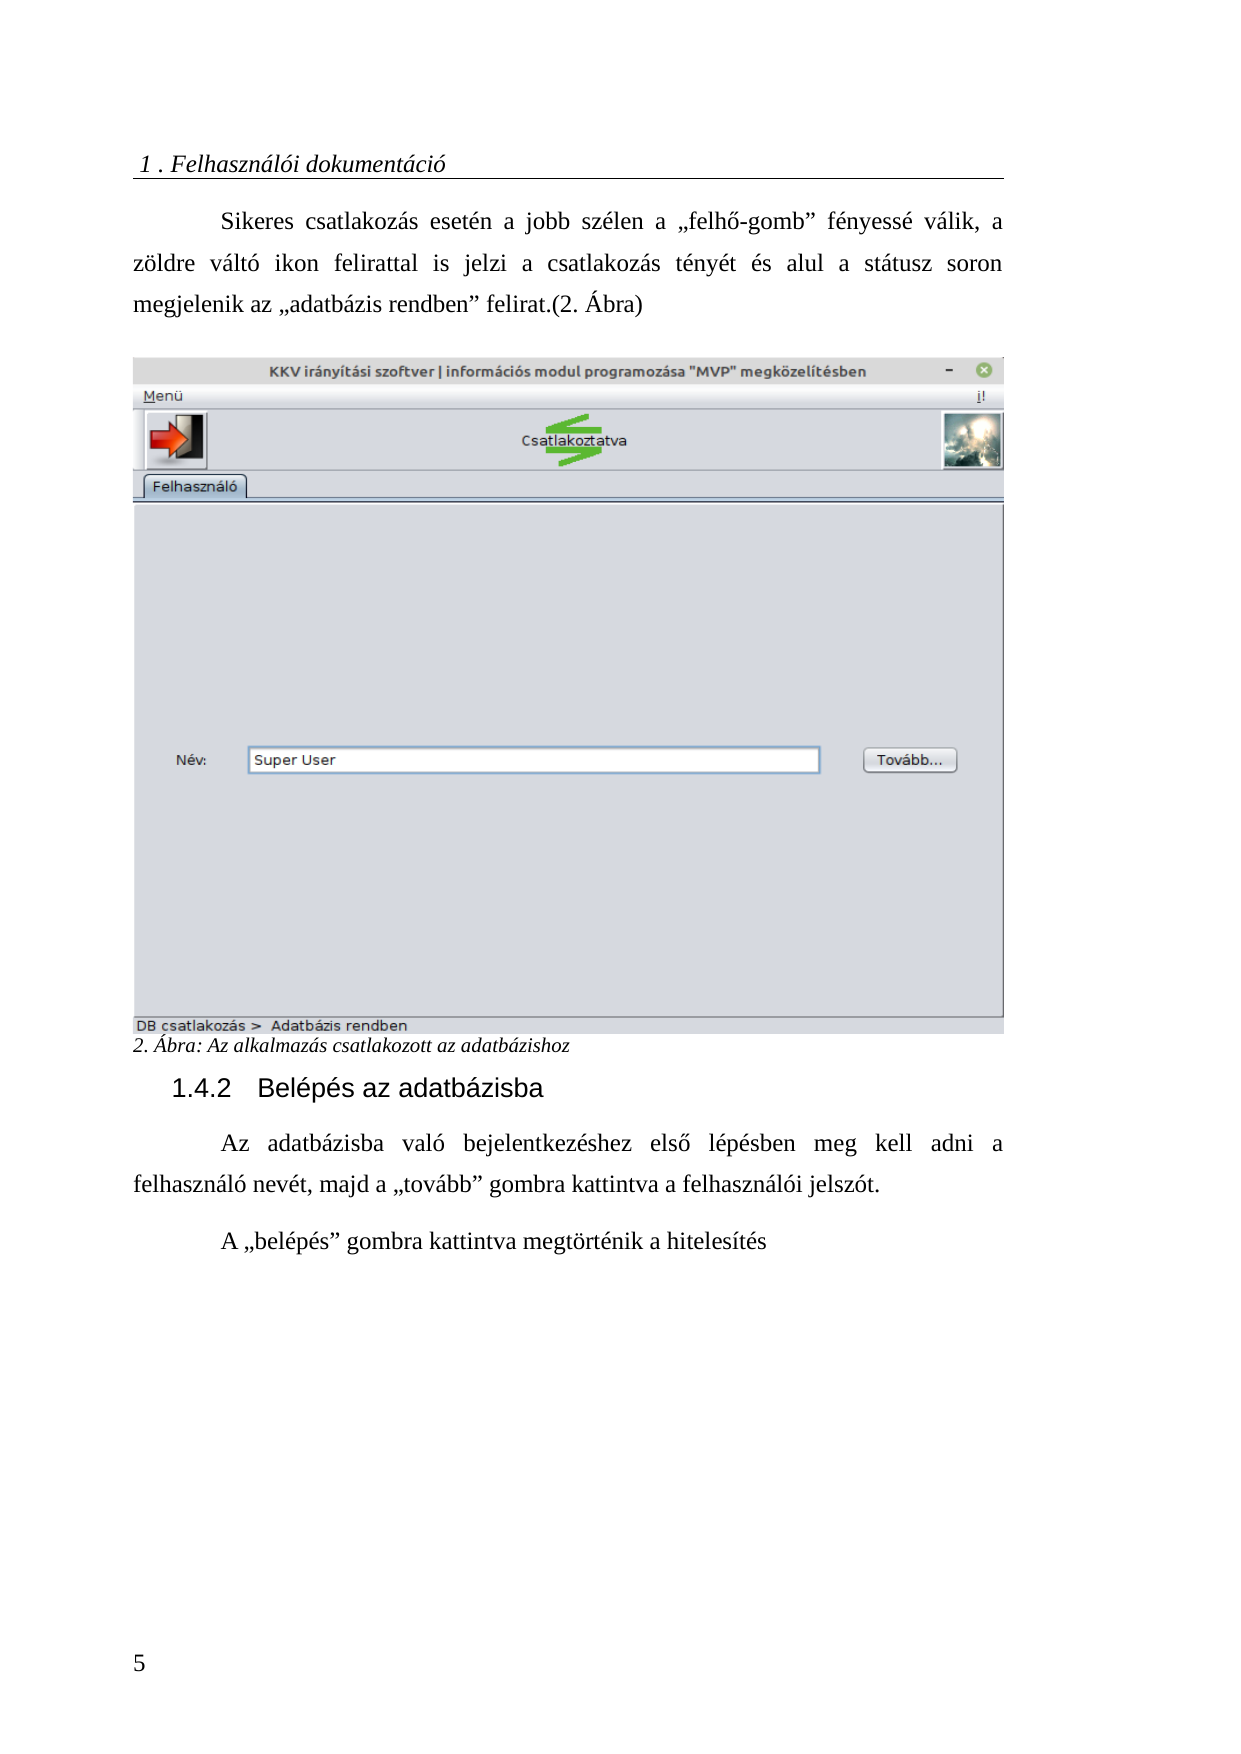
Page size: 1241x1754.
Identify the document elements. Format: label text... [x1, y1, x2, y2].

subtitle Belépés az adatbázisba [133, 1056, 1004, 1103]
text A „belépés” gombra kattintva megtörténik a hitelesítés [133, 1227, 1004, 1254]
picture [132, 357, 1004, 1034]
text Sikeres csatlakozás esetén a jobb szélen a „felhő-gomb” fényessé válik, a zöldre váltó ikon felirattal is jelzi a csatlakozás tényét és alul a státusz soron megjelenik az „adatbázis rendben” felirat.(2. Ábra) [133, 207, 1004, 318]
text Az adatbázisba való bejelentkezéshez első lépésben meg kell adni a felhasználó nevét, majd a „tovább” gombra kattintva a felhasználói jelszót. [133, 1129, 1004, 1198]
list 2. Ábra: Az alkalmazás csatlakozott az adatbázishoz [133, 1034, 1004, 1056]
